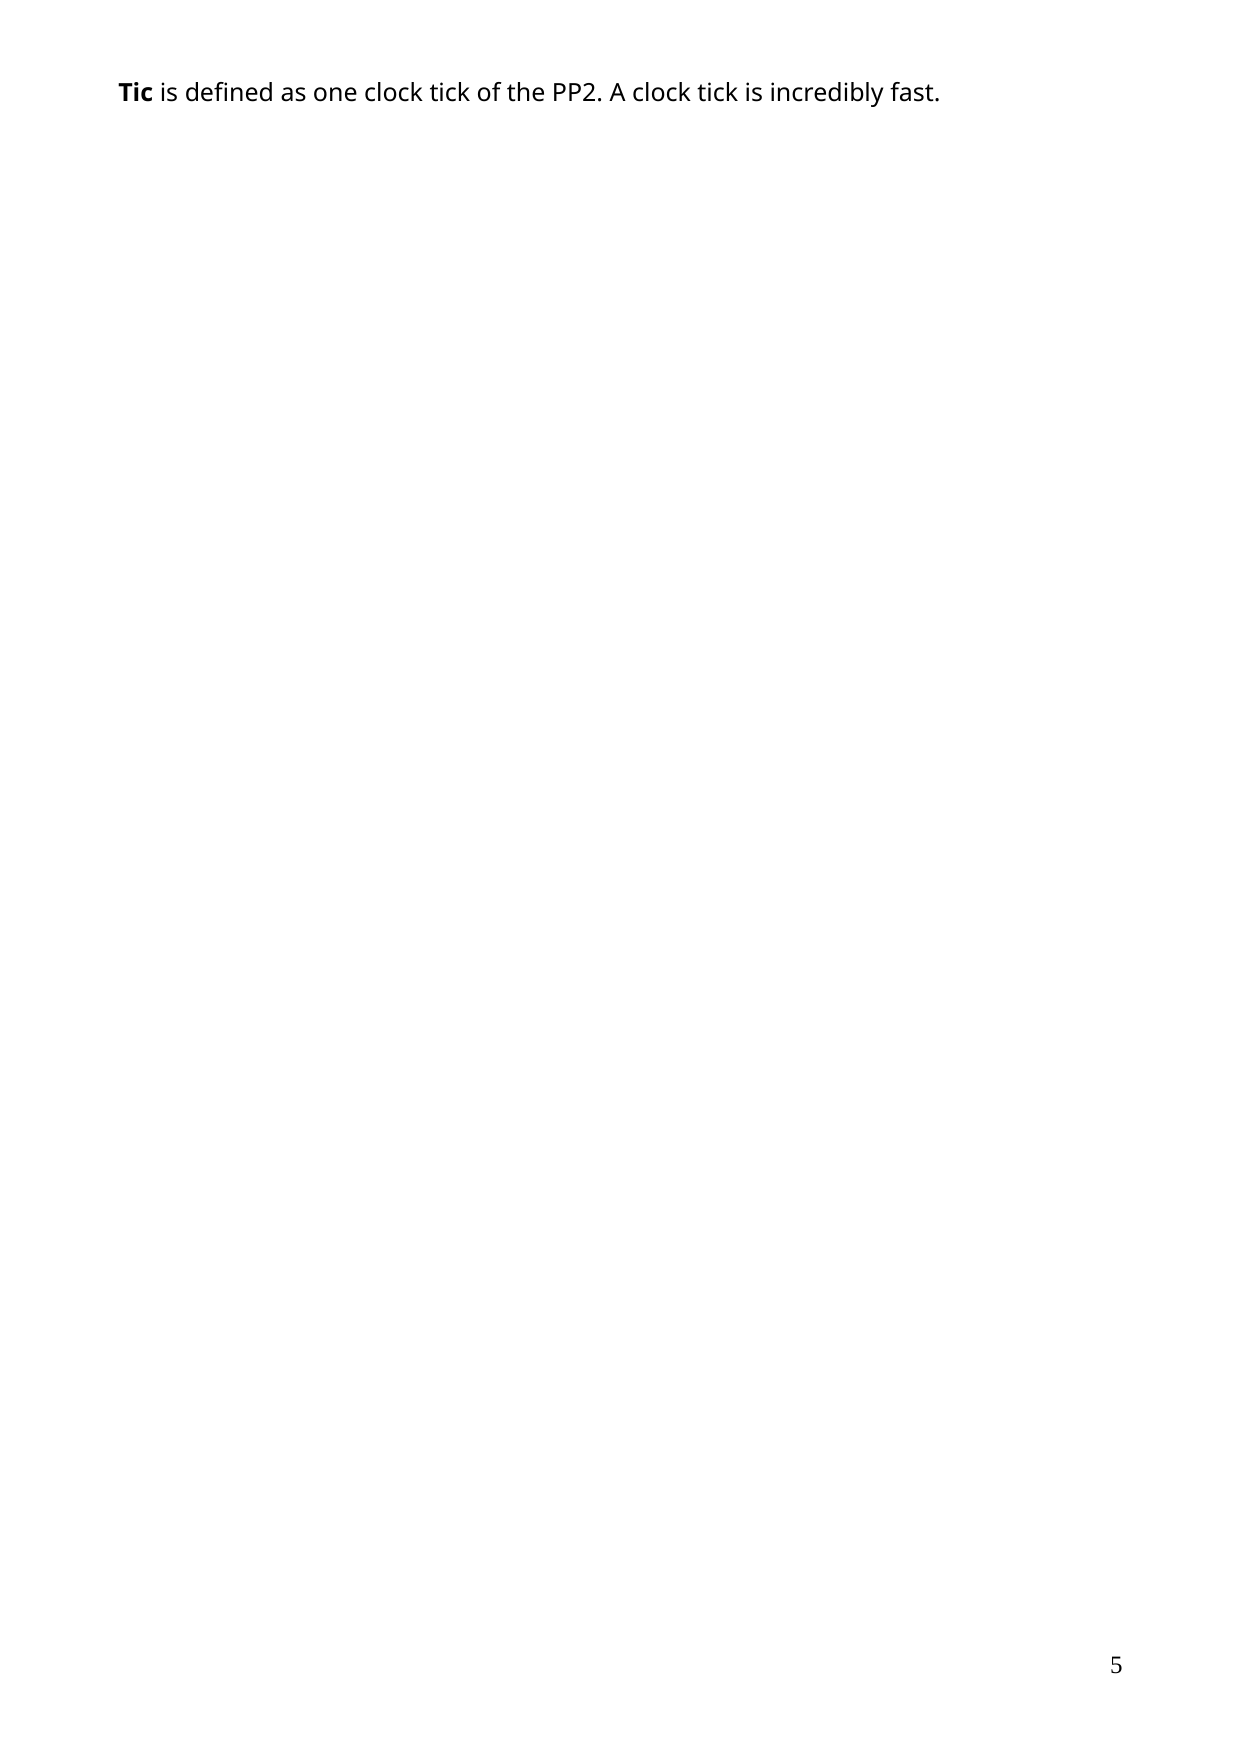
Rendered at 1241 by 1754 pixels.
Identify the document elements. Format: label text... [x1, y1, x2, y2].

text Tic is defined as one clock tick of the PP2. A clock tick is incredibly fast. [118, 75, 1122, 109]
